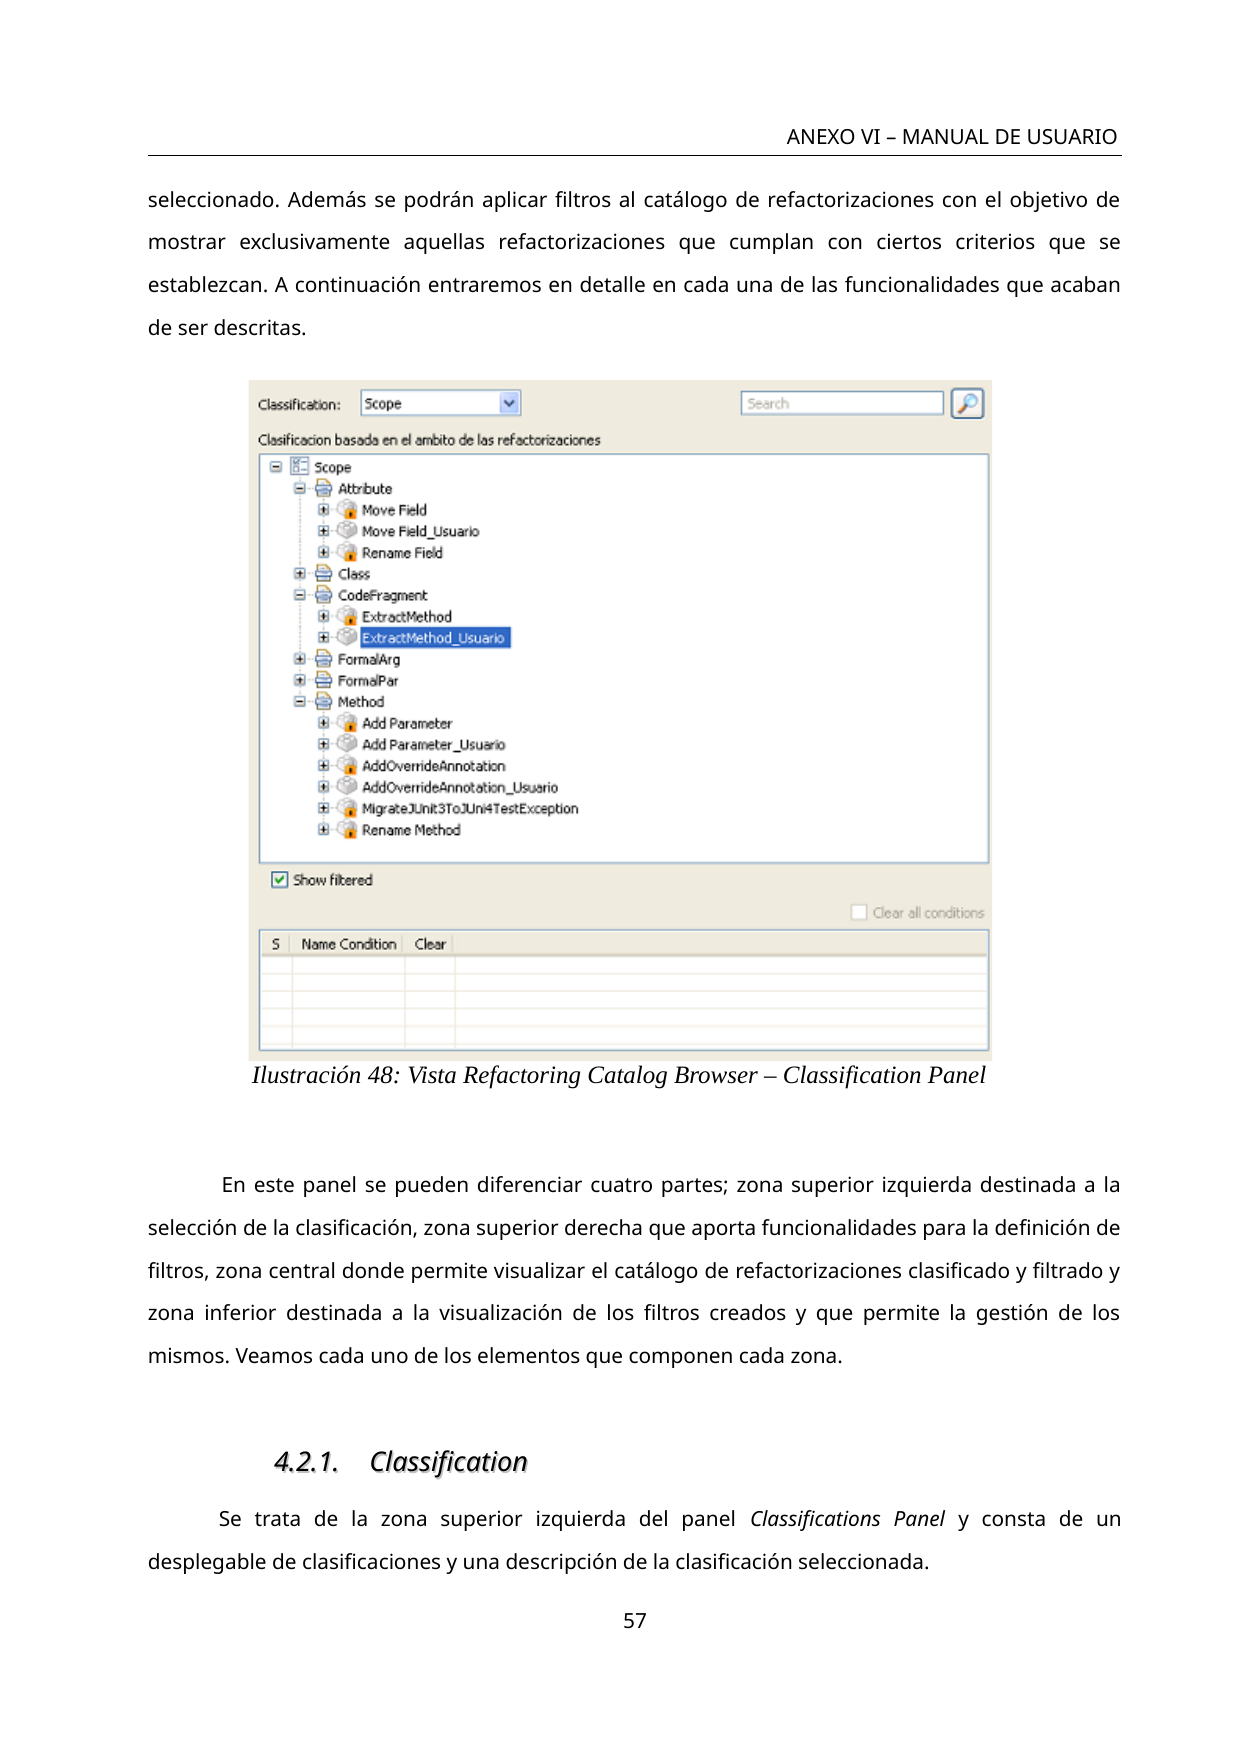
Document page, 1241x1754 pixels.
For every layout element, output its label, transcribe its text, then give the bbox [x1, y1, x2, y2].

picture [248, 380, 993, 1061]
text Ilustración 48: Vista Refactoring Catalog Browser – Classification Panel [248, 1061, 992, 1089]
text Se trata de la zona superior izquierda del panel Classifications Panel y consta de un desplegable de clasificaciones y una descripción de la clasificación seleccionada. [148, 1504, 1122, 1576]
text En este panel se pueden diferenciar cuatro partes; zona superior izquierda destinada a la selección de la clasificación, zona superior derecha que aporta funcionalidades para la definición de filtros, zona central donde permite visualizar el catálogo de refactorizaciones clasificado y filtrado y zona inferior destinada a la visualización de los filtros creados y que permite la gestión de los mismos. Veamos cada uno de los elementos que componen cada zona. [148, 1171, 1122, 1369]
subtitle Classification [339, 1443, 1122, 1479]
text seleccionado. Además se podrán aplicar filtros al catálogo de refactorizaciones con el objetivo de mostrar exclusivamente aquellas refactorizaciones que cumplan con ciertos criterios que se establezcan. A continuación entraremos en detalle en cada una de las funcionalidades que acaban de ser descritas. [148, 185, 1122, 341]
